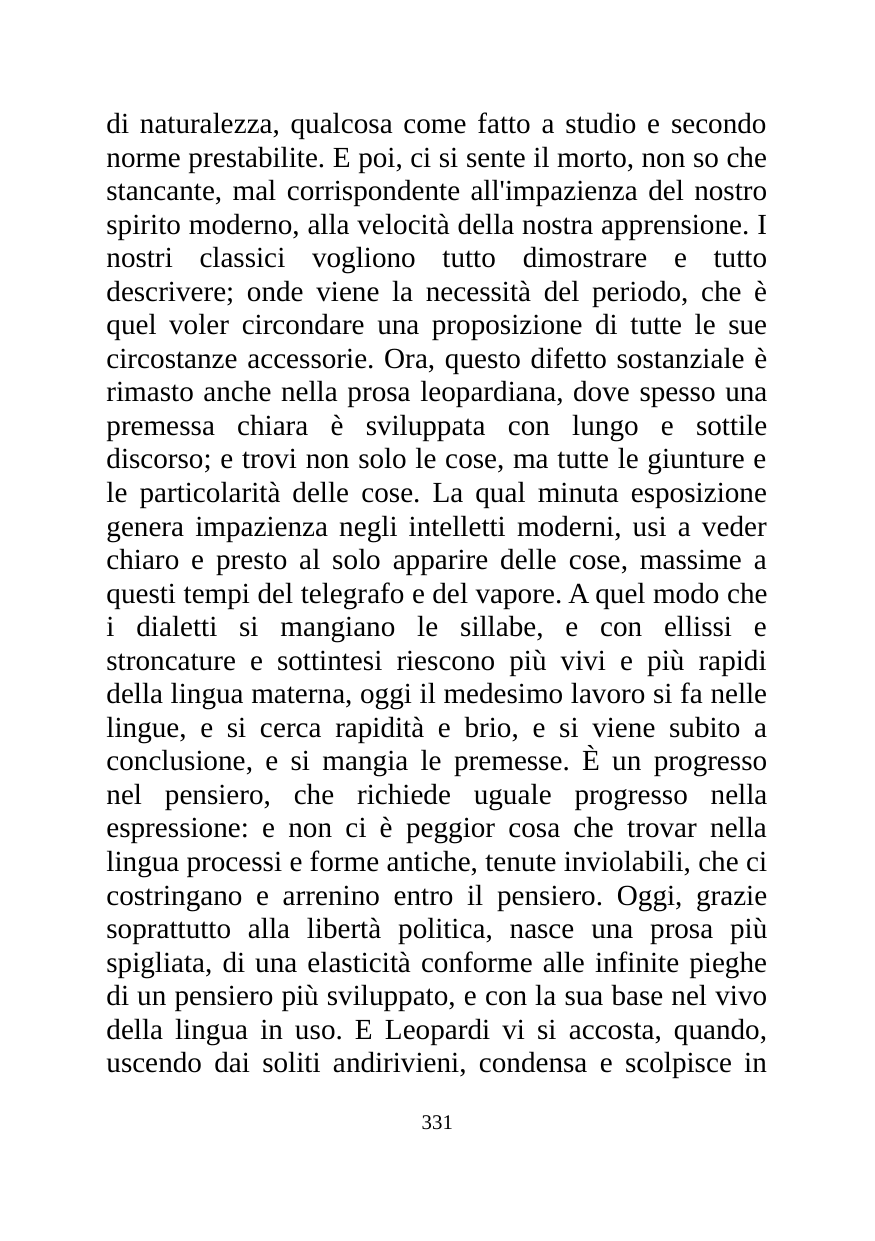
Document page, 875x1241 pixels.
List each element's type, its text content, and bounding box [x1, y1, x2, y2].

text di naturalezza, qualcosa come fatto a studio e secondo norme prestabilite. E poi, ci si sente il morto, non so che stancante, mal corrispondente all'impazienza del nostro spirito moderno, alla velocità della nostra apprensione. I nostri classici vogliono tutto dimostrare e tutto descrivere; onde viene la necessità del periodo, che è quel voler circondare una proposizione di tutte le sue circostanze accessorie. Ora, questo difetto sostanziale è rimasto anche nella prosa leopardiana, dove spesso una premessa chiara è sviluppata con lungo e sottile discorso; e trovi non solo le cose, ma tutte le giunture e le particolarità delle cose. La qual minuta esposizione genera impazienza negli intelletti moderni, usi a veder chiaro e presto al solo apparire delle cose, massime a questi tempi del telegrafo e del vapore. A quel modo che i dialetti si mangiano le sillabe, e con ellissi e stroncature e sottintesi riescono più vivi e più rapidi della lingua materna, oggi il medesimo lavoro si fa nelle lingue, e si cerca rapidità e brio, e si viene subito a conclusione, e si mangia le premesse. È un progresso nel pensiero, che richiede uguale progresso nella espressione: e non ci è peggior cosa che trovar nella lingua processi e forme antiche, tenute inviolabili, che ci costringano e arrenino entro il pensiero. Oggi, grazie soprattutto alla libertà politica, nasce una prosa più spigliata, di una elasticità conforme alle infinite pieghe di un pensiero più sviluppato, e con la sua base nel vivo della lingua in uso. E Leopardi vi si accosta, quando, uscendo dai soliti andirivieni, condensa e scolpisce in [106, 106, 768, 1079]
